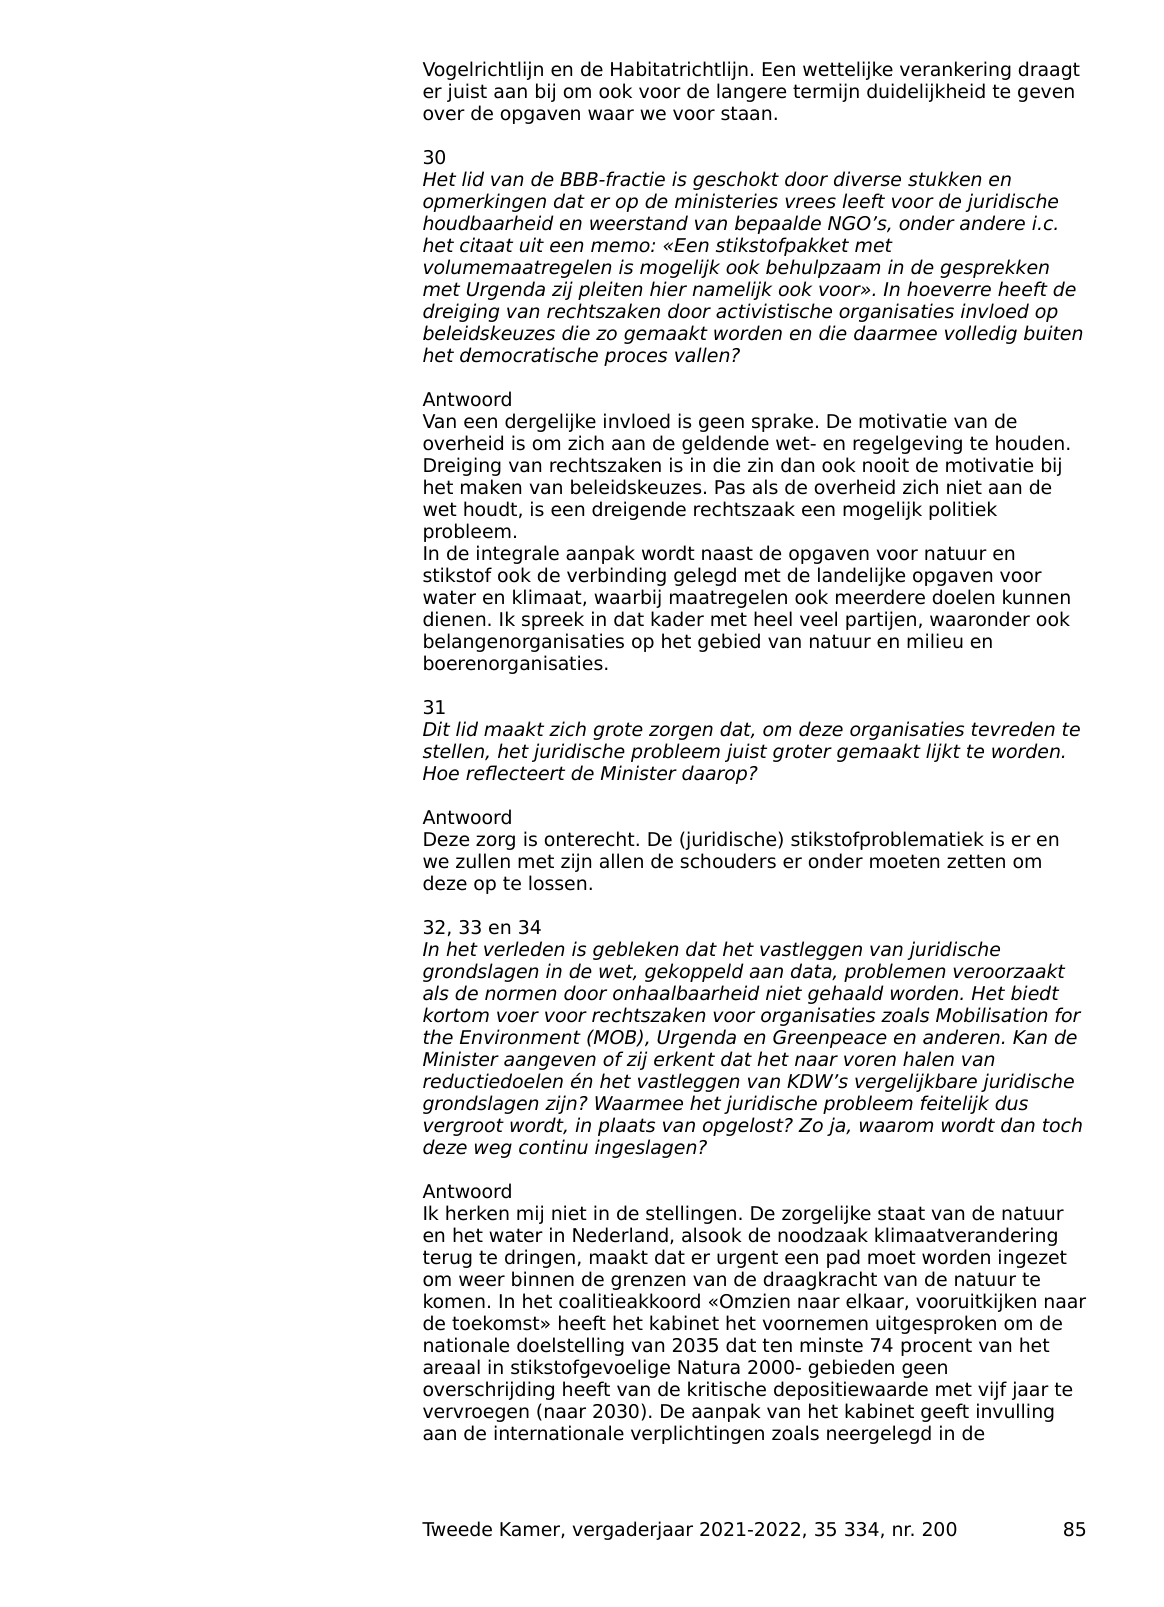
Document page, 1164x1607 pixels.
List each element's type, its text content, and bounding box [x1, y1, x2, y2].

text Antwoord [422, 807, 1087, 829]
text Dit lid maakt zich grote zorgen dat, om deze organisaties tevreden te stellen, het juridische probleem juist groter gemaakt lijkt te worden. Hoe reflecteert de Minister daarop? [422, 719, 1087, 785]
text In het verleden is gebleken dat het vastleggen van juridische grondslagen in de wet, gekoppeld aan data, problemen veroorzaakt als de normen door onhaalbaarheid niet gehaald worden. Het biedt kortom voer voor rechtszaken voor organisaties zoals Mobilisation for the Environment (MOB), Urgenda en Greenpeace en anderen. Kan de Minister aangeven of zij erkent dat het naar voren halen van reductiedoelen én het vastleggen van KDW’s vergelijkbare juridische grondslagen zijn? Waarmee het juridische probleem feitelijk dus vergroot wordt, in plaats van opgelost? Zo ja, waarom wordt dan toch deze weg continu ingeslagen? [422, 939, 1087, 1159]
text Ik herken mij niet in de stellingen. De zorgelijke staat van de natuur en het water in Nederland, alsook de noodzaak klimaatverandering terug te dringen, maakt dat er urgent een pad moet worden ingezet om weer binnen de grenzen van de draagkracht van de natuur te komen. In het coalitieakkoord «Omzien naar elkaar, vooruitkijken naar de toekomst» heeft het kabinet het voornemen uitgesproken om de nationale doelstelling van 2035 dat ten minste 74 procent van het areaal in stikstofgevoelige Natura 2000- gebieden geen overschrijding heeft van de kritische depositiewaarde met vijf jaar te vervroegen (naar 2030). De aanpak van het kabinet geeft invulling aan de internationale verplichtingen zoals neergelegd in de [422, 1203, 1087, 1445]
text Deze zorg is onterecht. De (juridische) stikstofproblematiek is er en we zullen met zijn allen de schouders er onder moeten zetten om deze op te lossen. [422, 829, 1087, 895]
text In de integrale aanpak wordt naast de opgaven voor natuur en stikstof ook de verbinding gelegd met de landelijke opgaven voor water en klimaat, waarbij maatregelen ook meerdere doelen kunnen dienen. Ik spreek in dat kader met heel veel partijen, waaronder ook belangenorganisaties op het gebied van natuur en milieu en boerenorganisaties. [422, 543, 1087, 675]
text 30 [422, 147, 1087, 169]
text 31 [422, 697, 1087, 719]
text Vogelrichtlijn en de Habitatrichtlijn. Een wettelijke verankering draagt er juist aan bij om ook voor de langere termijn duidelijkheid te geven over de opgaven waar we voor staan. [422, 59, 1087, 125]
text Van een dergelijke invloed is geen sprake. De motivatie van de overheid is om zich aan de geldende wet- en regelgeving te houden. Dreiging van rechtszaken is in die zin dan ook nooit de motivatie bij het maken van beleidskeuzes. Pas als de overheid zich niet aan de wet houdt, is een dreigende rechtszaak een mogelijk politiek probleem. [422, 411, 1087, 543]
text Antwoord [422, 1181, 1087, 1203]
text 32, 33 en 34 [422, 917, 1087, 939]
text Het lid van de BBB-fractie is geschokt door diverse stukken en opmerkingen dat er op de ministeries vrees leeft voor de juridische houdbaarheid en weerstand van bepaalde NGO’s, onder andere i.c. het citaat uit een memo: «Een stikstofpakket met volumemaatregelen is mogelijk ook behulpzaam in de gesprekken met Urgenda zij pleiten hier namelijk ook voor». In hoeverre heeft de dreiging van rechtszaken door activistische organisaties invloed op beleidskeuzes die zo gemaakt worden en die daarmee volledig buiten het democratische proces vallen? [422, 169, 1087, 367]
text Antwoord [422, 389, 1087, 411]
